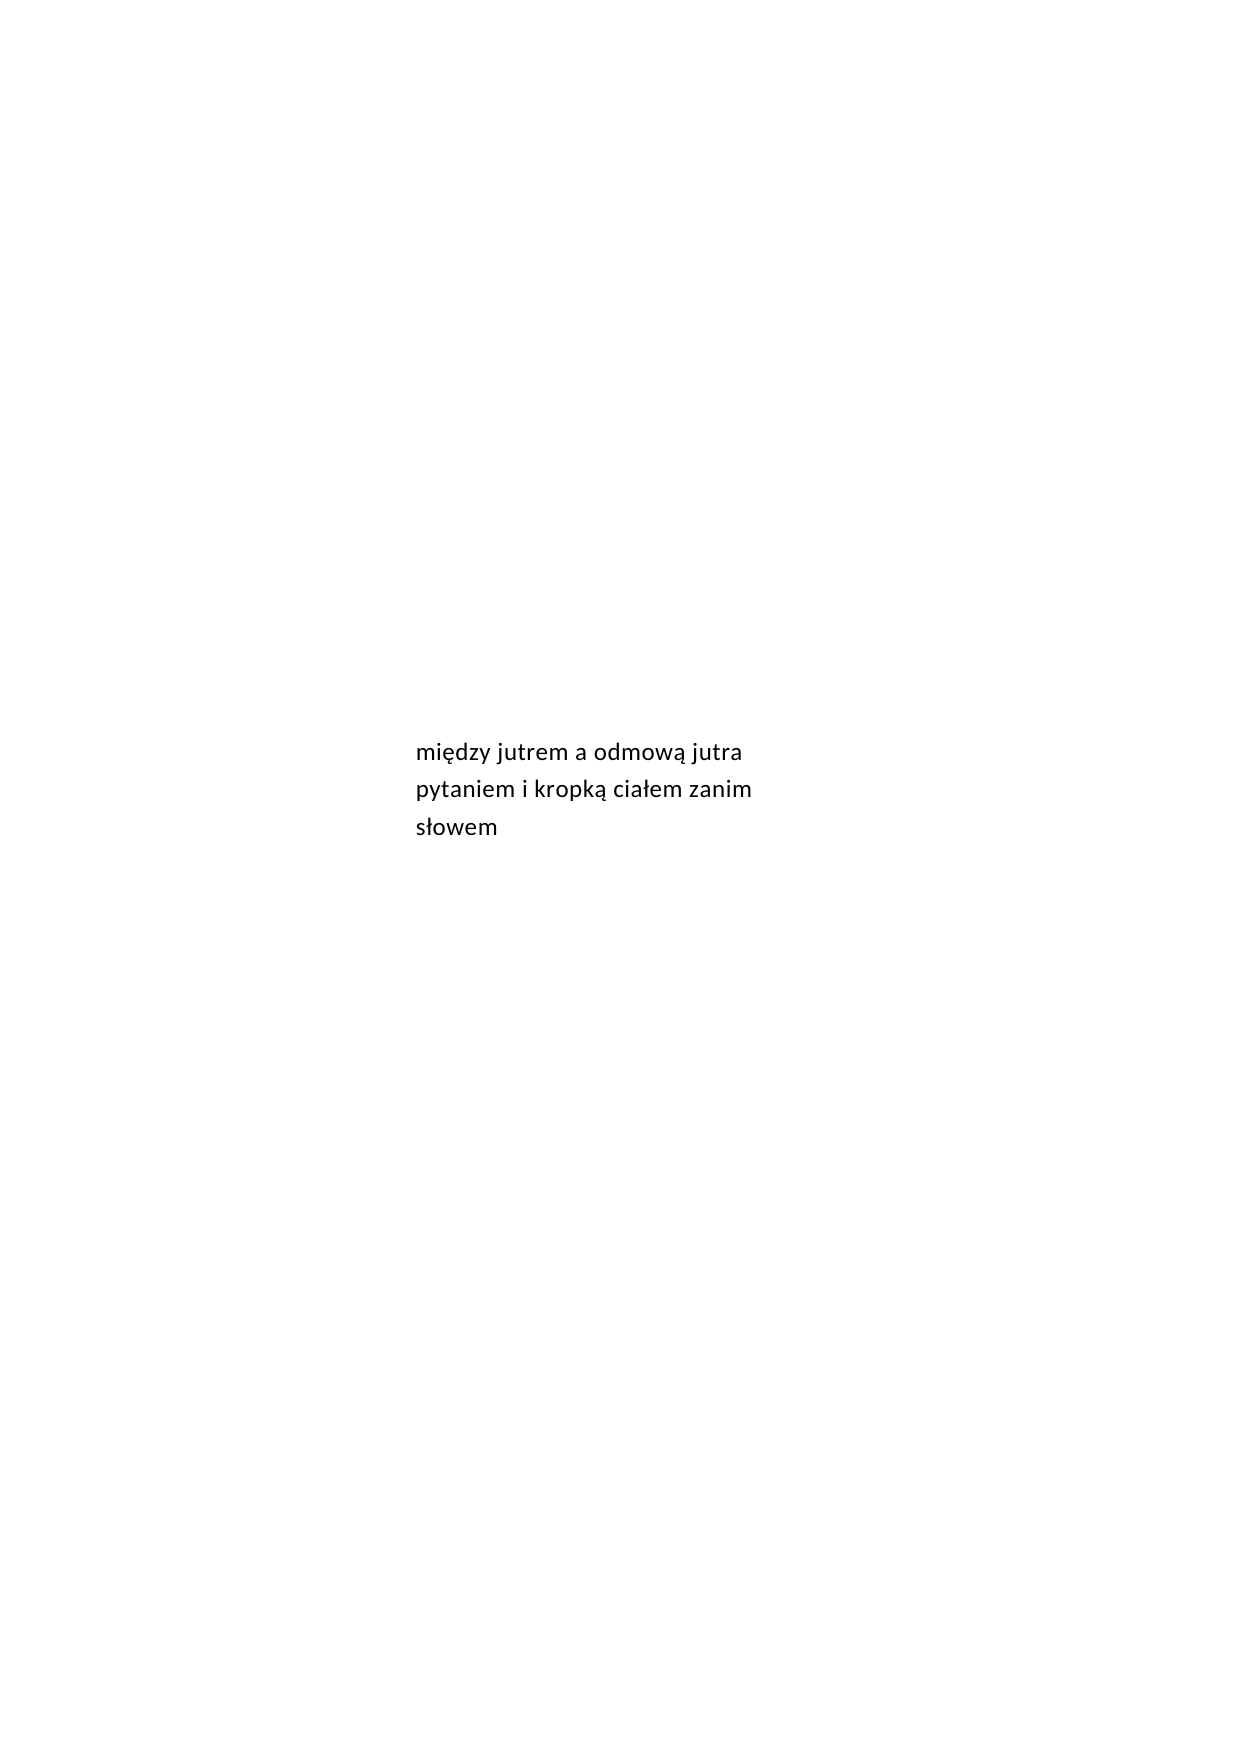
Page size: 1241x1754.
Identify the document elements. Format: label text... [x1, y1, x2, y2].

text między jutrem a odmową jutra pytaniem i kropką ciałem zanim słowem [416, 730, 802, 843]
